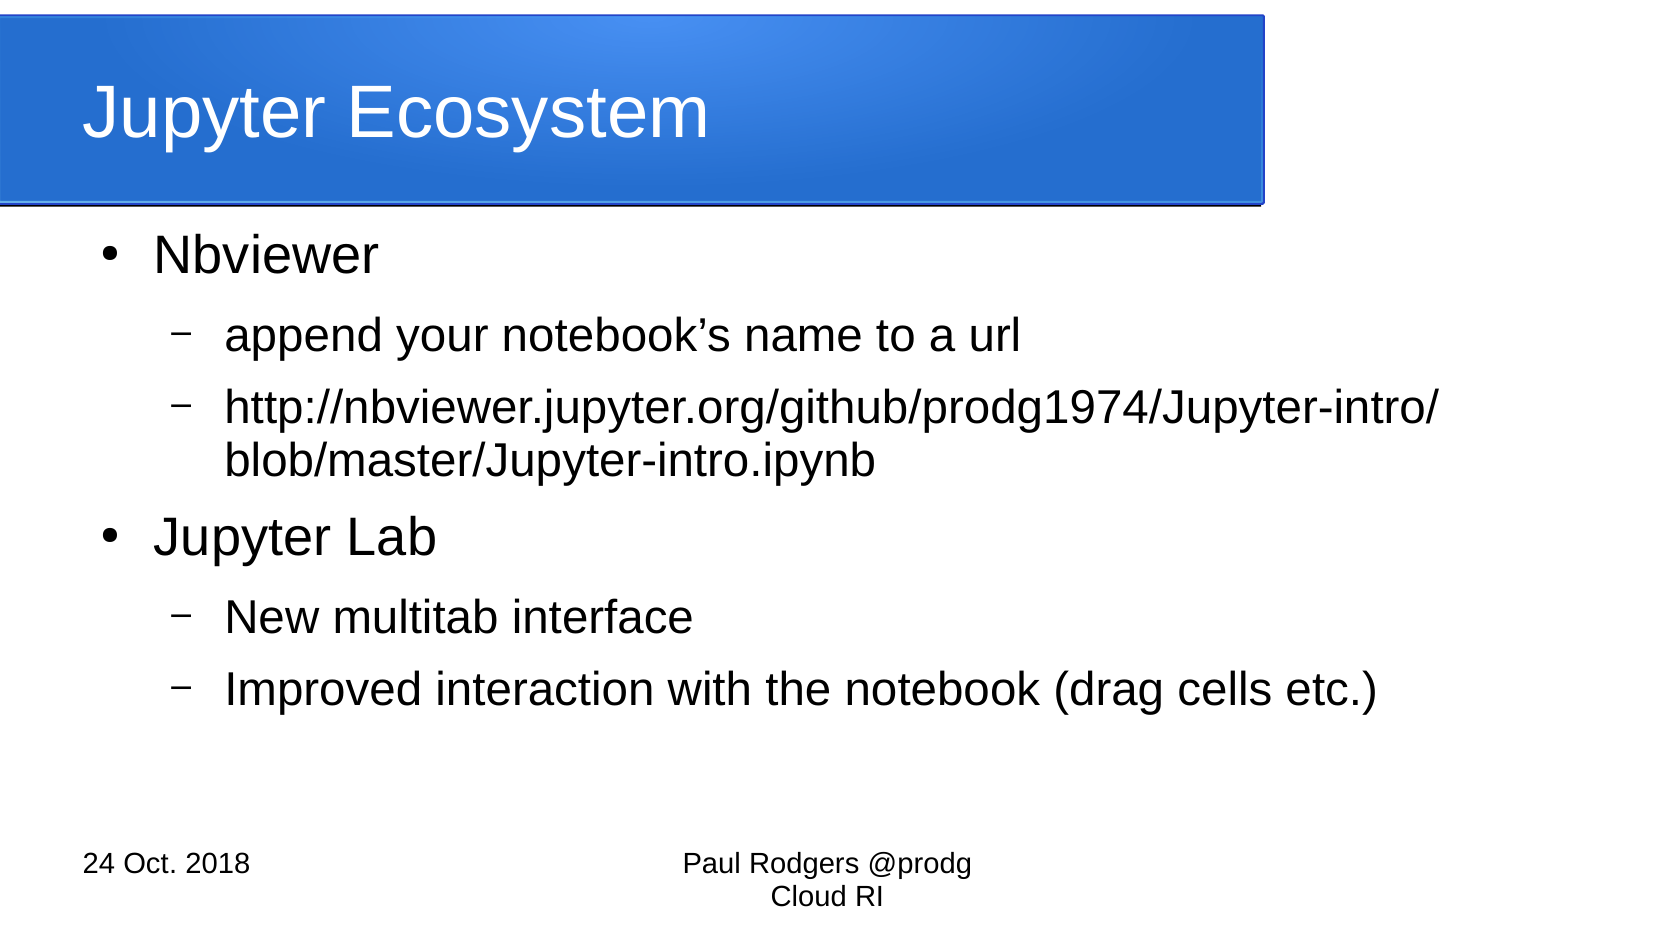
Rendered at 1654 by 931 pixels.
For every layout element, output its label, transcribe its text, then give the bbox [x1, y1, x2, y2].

list Nbviewer append your notebook’s name to a url http://nbviewer.jupyter.org/github/prodg1974/Jupyter-intro/blob/master/Jupyter-intro.ipynb Jupyter Lab New multitab interface Improved interaction with the notebook (drag cells etc.) [82, 224, 1571, 764]
title Jupyter Ecosystem [82, 35, 1235, 189]
